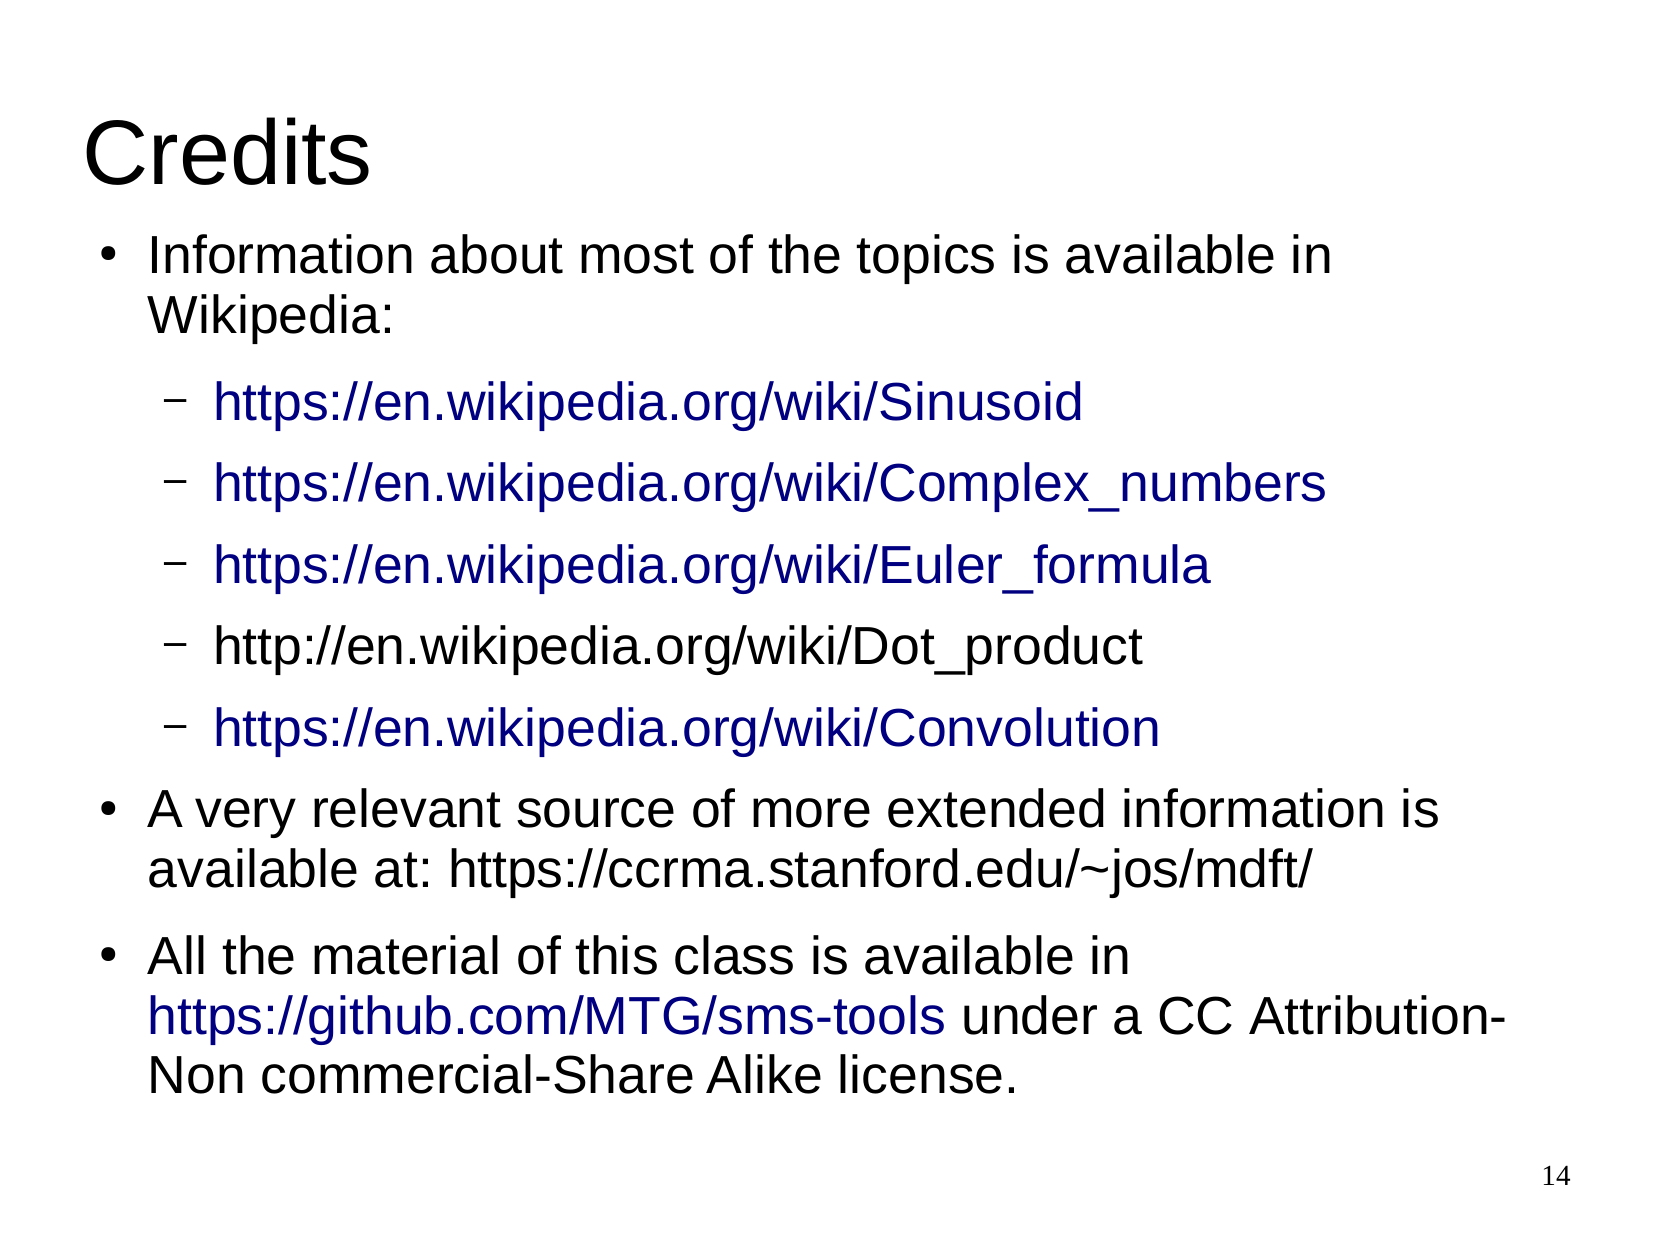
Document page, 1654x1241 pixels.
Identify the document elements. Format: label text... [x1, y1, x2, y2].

title Credits [82, 49, 1571, 225]
list Information about most of the topics is available in Wikipedia: https://en.wikipedia.org/wiki/Sinusoid https://en.wikipedia.org/wiki/Complex_numbers https://en.wikipedia.org/wiki/Euler_formula http://en.wikipedia.org/wiki/Dot_product https://en.wikipedia.org/wiki/Convolution A very relevant source of more extended information is available at: https://ccrma.stanford.edu/~jos/mdft/ All the material of this class is available inhttps://github.com/MTG/sms-tools under a CC Attribution-Non commercial-Share Alike license. [82, 225, 1571, 1111]
